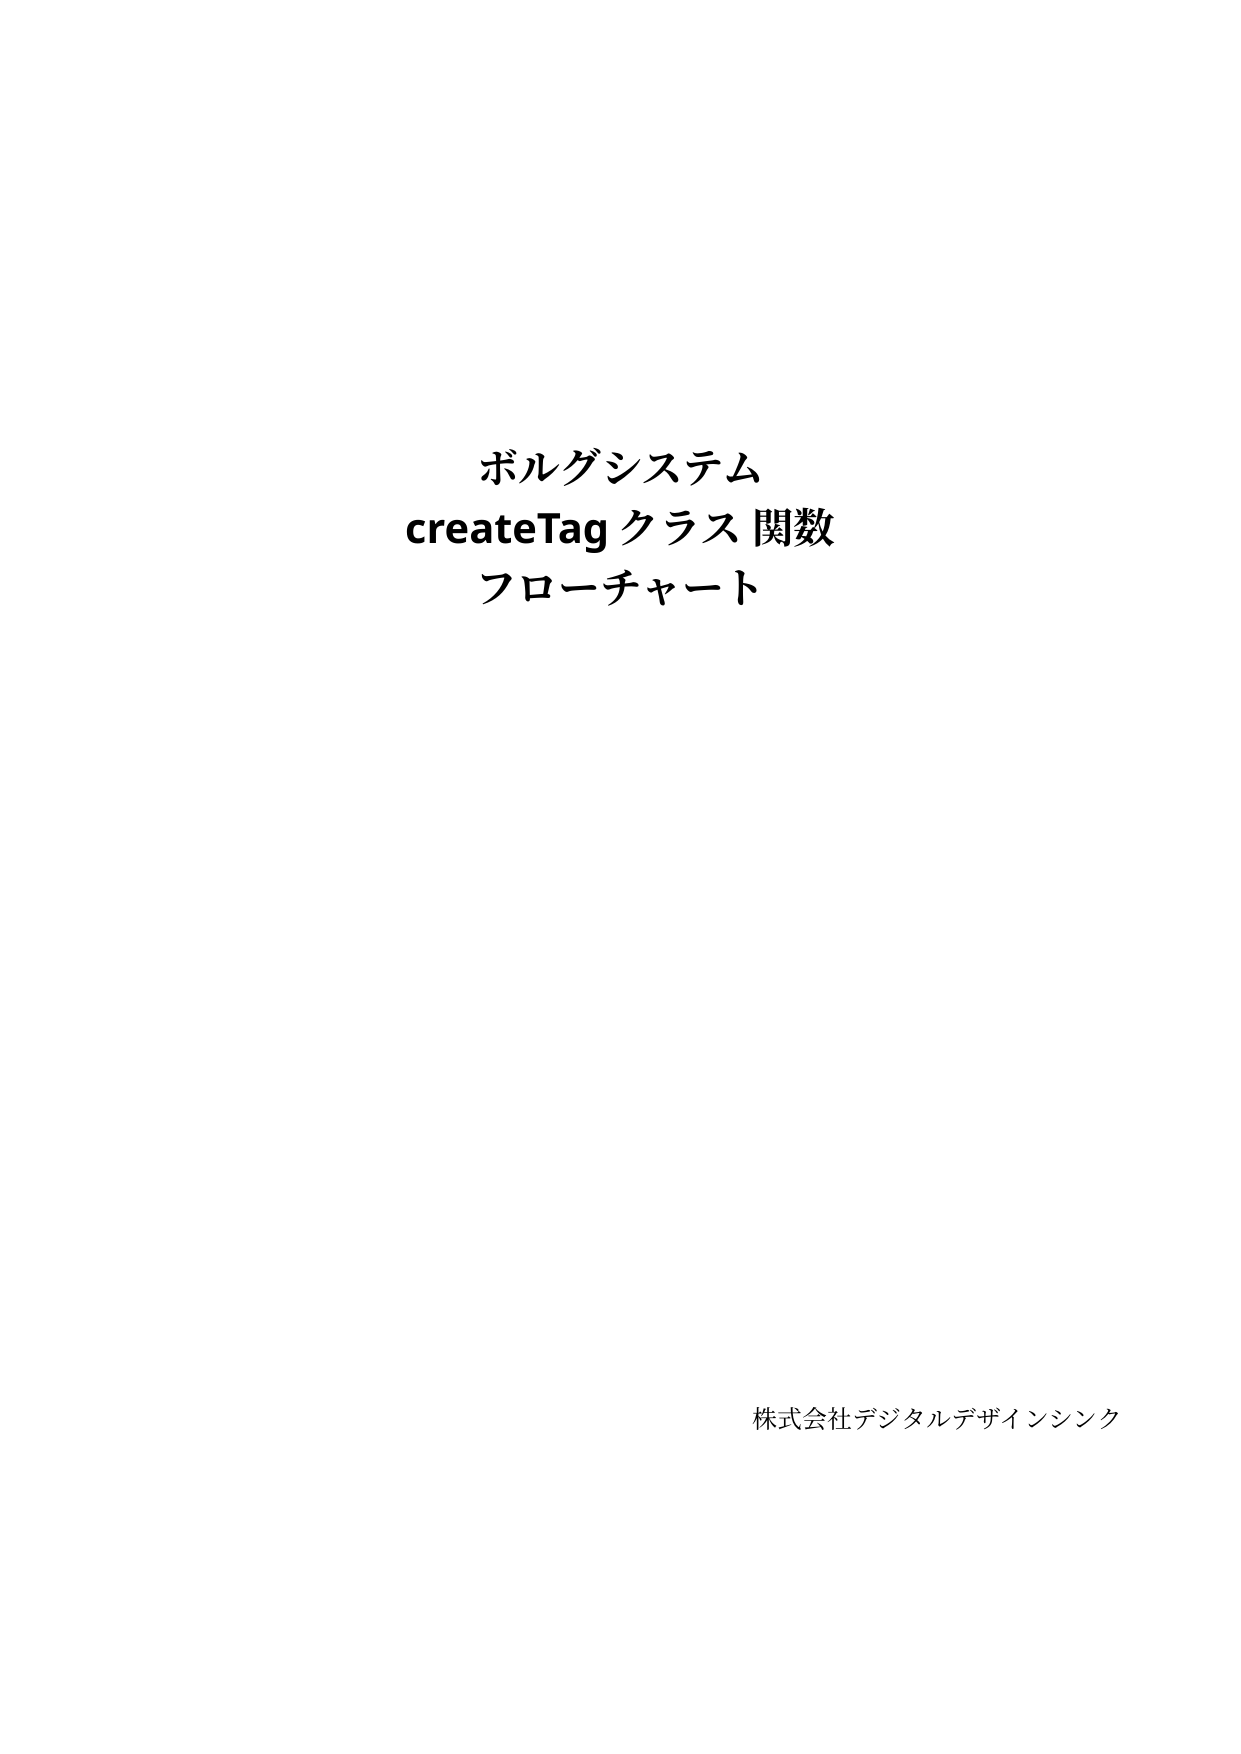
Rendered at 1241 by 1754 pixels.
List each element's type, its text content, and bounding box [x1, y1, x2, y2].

text ボルグシステム [118, 436, 1122, 496]
text フローチャート [118, 556, 1122, 616]
text createTagクラス 関数 [118, 496, 1122, 556]
text 株式会社デジタルデザインシンク [118, 1399, 1122, 1435]
